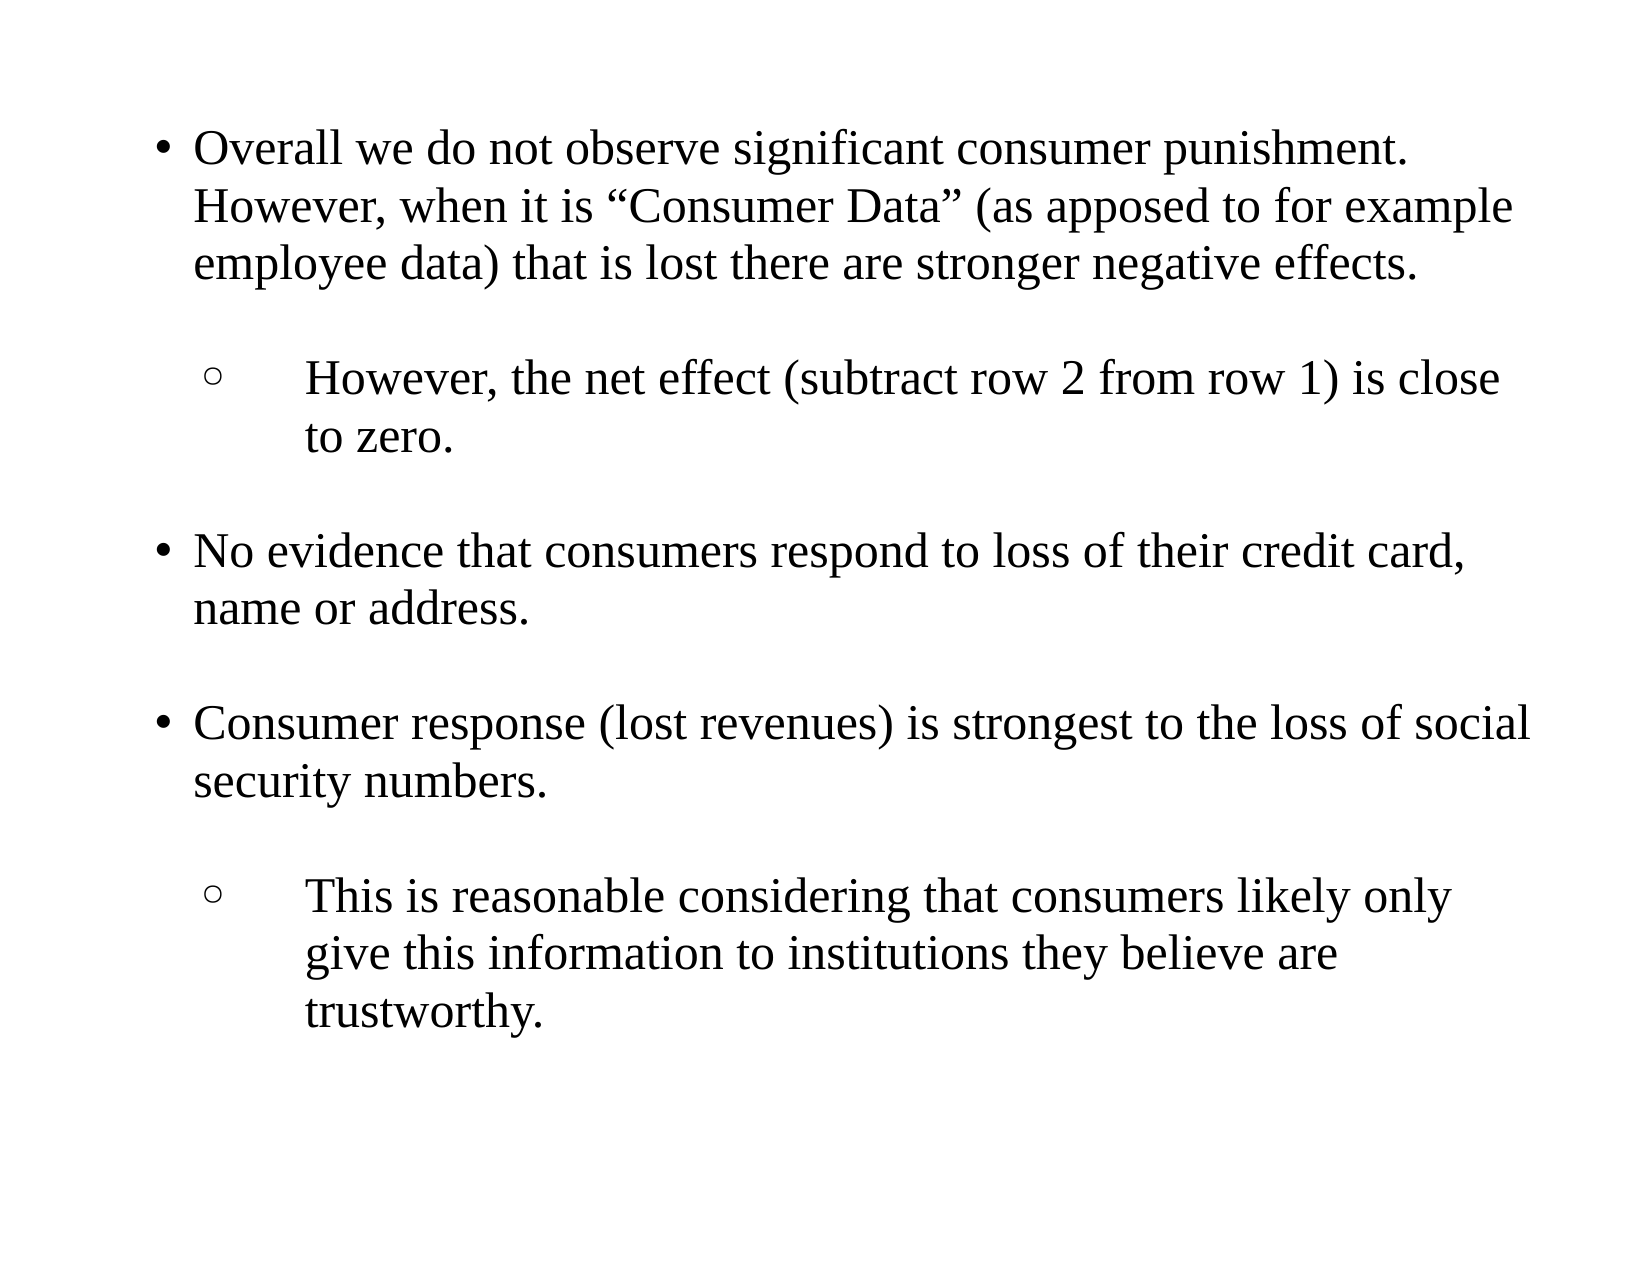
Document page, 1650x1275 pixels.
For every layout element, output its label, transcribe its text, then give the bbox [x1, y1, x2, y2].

list Consumer response (lost revenues) is strongest to the loss of social security numbers. [156, 693, 1532, 808]
list Overall we do not observe significant consumer punishment. However, when it is “Consumer Data” (as apposed to for example employee data) that is lost there are stronger negative effects. [156, 118, 1532, 291]
list However, the net effect (subtract row 2 from row 1) is close to zero. [193, 348, 1532, 463]
list No evidence that consumers respond to loss of their credit card, name or address. [156, 521, 1532, 636]
list This is reasonable considering that consumers likely only give this information to institutions they believe are trustworthy. [193, 866, 1532, 1038]
